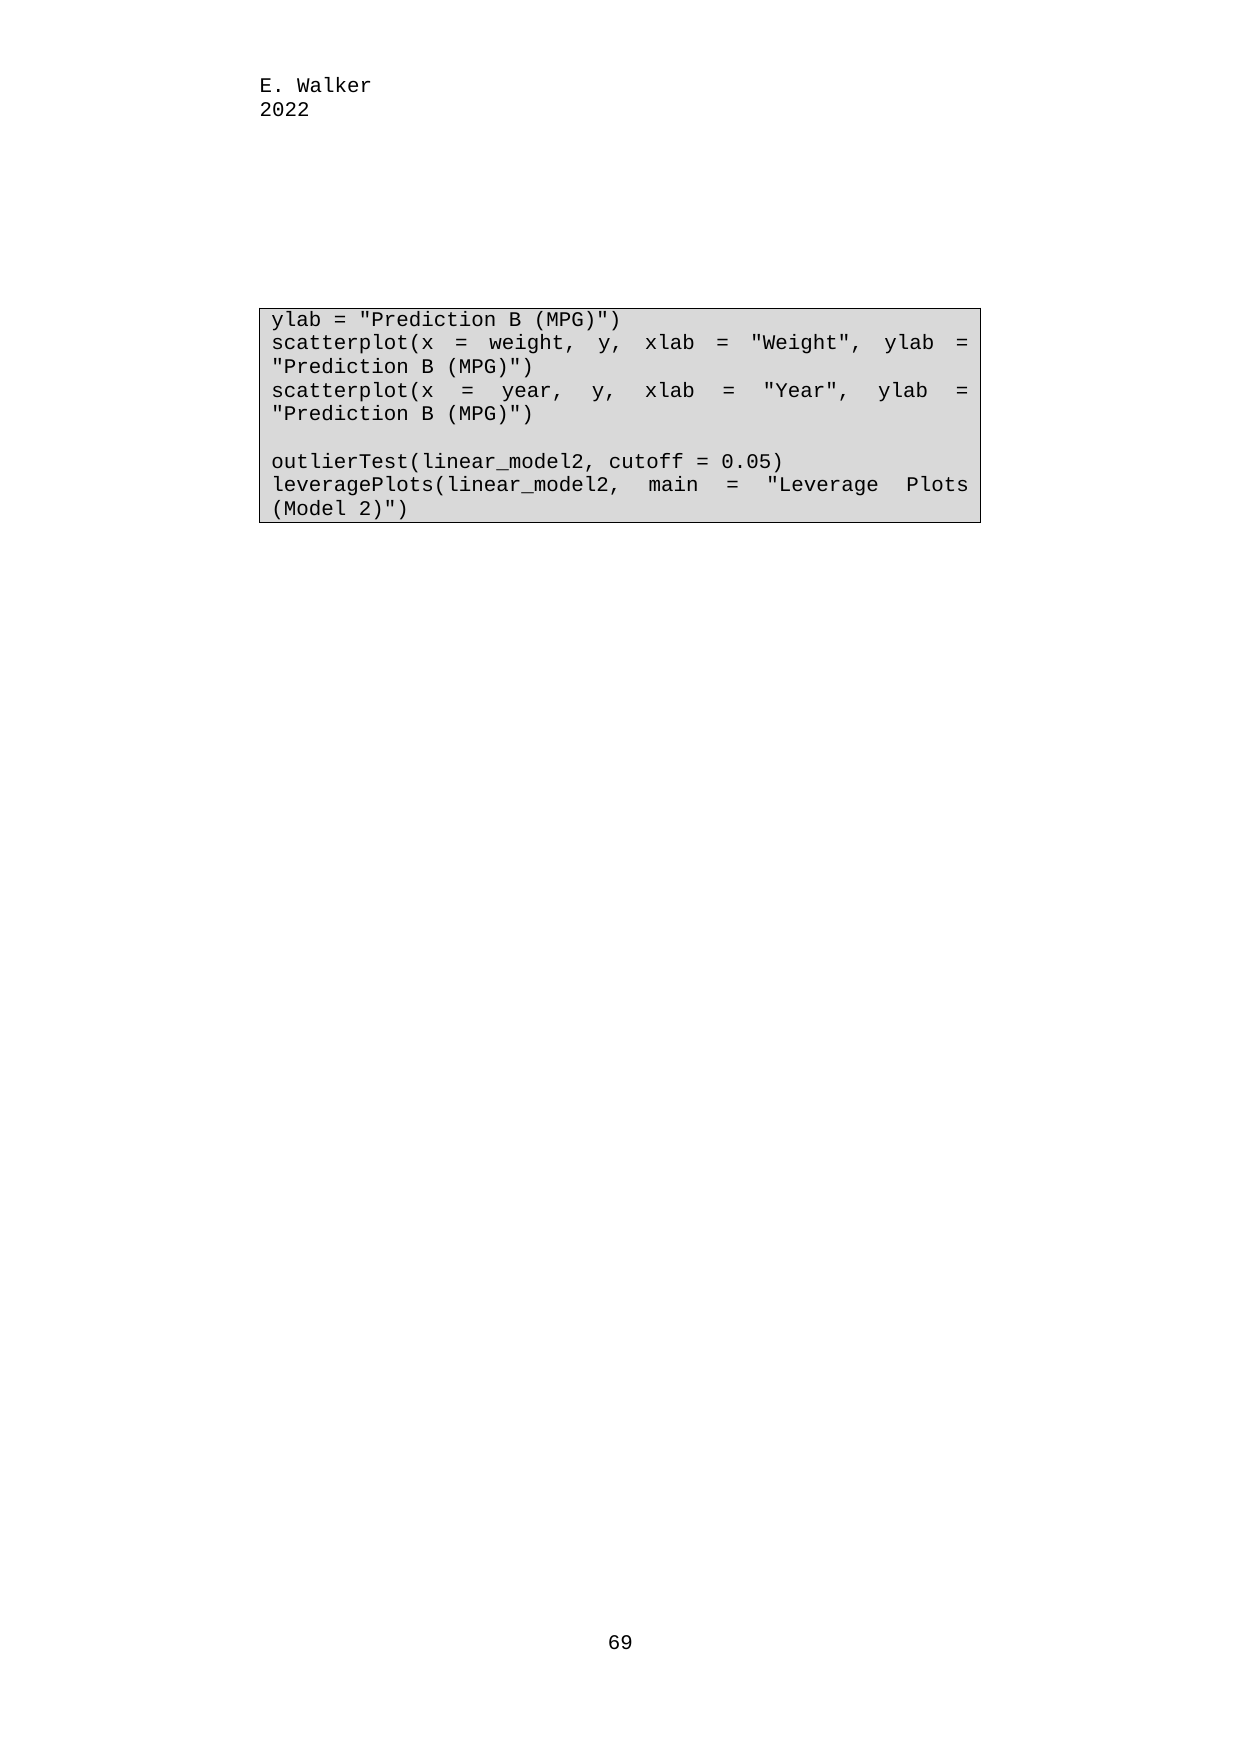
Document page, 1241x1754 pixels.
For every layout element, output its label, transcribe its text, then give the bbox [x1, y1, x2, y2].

table_header ylab = "Prediction B (MPG)") scatterplot(x = weight, y, xlab = "Weight", ylab = "Prediction B (MPG)") scatterplot(x = year, y, xlab = "Year", ylab = "Prediction B (MPG)") outlierTest(linear_model2, cutoff = 0.05) leveragePlots(linear_model2, main = "Leverage Plots (Model 2)") [260, 309, 980, 522]
